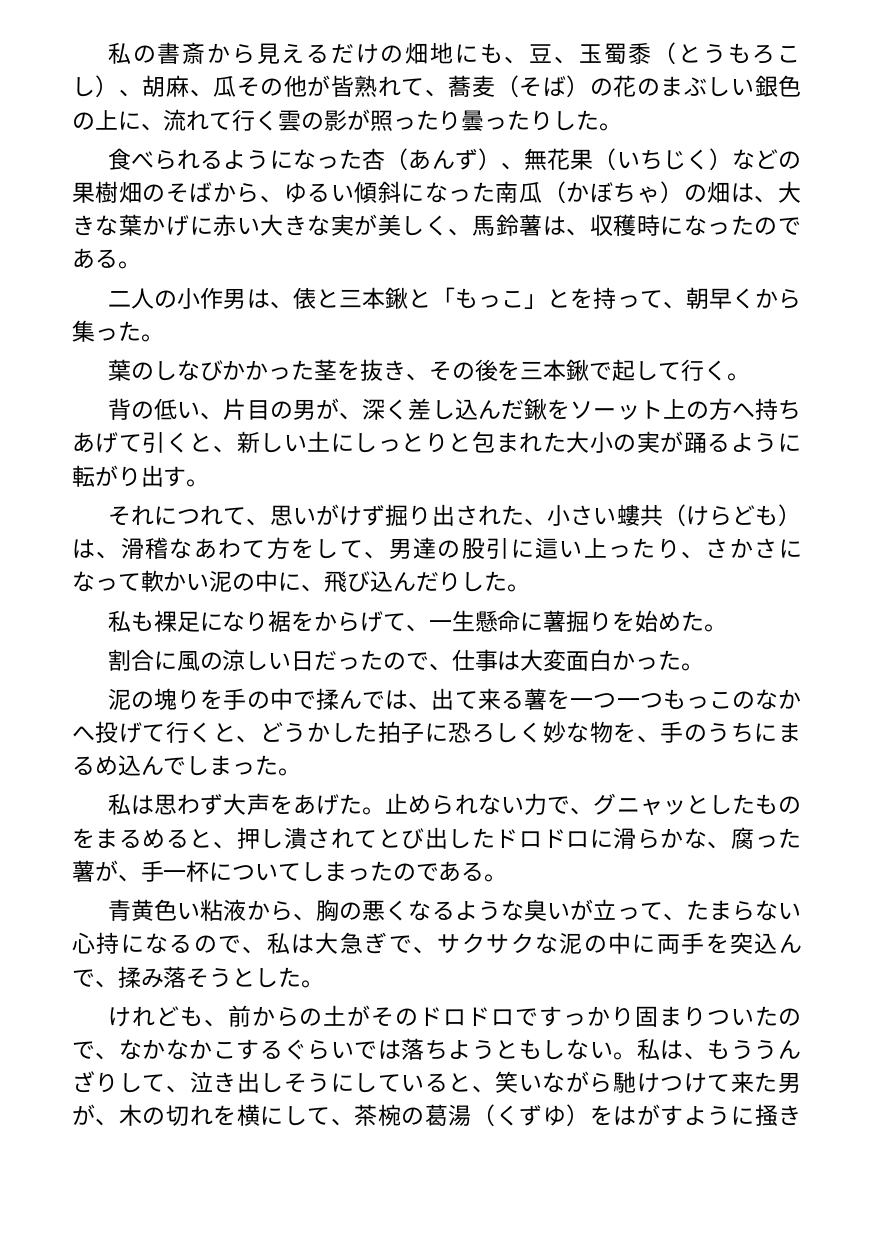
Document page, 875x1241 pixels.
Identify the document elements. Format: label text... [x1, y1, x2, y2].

text 私の書斎から見えるだけの畑地にも、豆、玉蜀黍（とうもろこし）、胡麻、瓜その他が皆熟れて、蕎麦（そば）の花のまぶしい銀色の上に、流れて行く雲の影が照ったり曇ったりした。 [72, 36, 802, 136]
text 背の低い、片目の男が、深く差し込んだ鍬をソーット上の方へ持ちあげて引くと、新しい土にしっとりと包まれた大小の実が踊るように転がり出す。 [72, 392, 802, 492]
text 泥の塊りを手の中で揉んでは、出て来る薯を一つ一つもっこのなかへ投げて行くと、どうかした拍子に恐ろしく妙な物を、手のうちにまるめ込んでしまった。 [72, 682, 802, 781]
text けれども、前からの土がそのドロドロですっかり固まりついたので、なかなかこするぐらいでは落ちようともしない。私は、もううんざりして、泣き出しそうにしていると、笑いながら馳けつけて来た男が、木の切れを横にして、茶椀の葛湯（くずゆ）をはがすように掻き [72, 998, 802, 1131]
text 食べられるようになった杏（あんず）、無花果（いちじく）などの果樹畑のそばから、ゆるい傾斜になった南瓜（かぼちゃ）の畑は、大きな葉かげに赤い大きな実が美しく、馬鈴薯は、収穫時になったのである。 [72, 142, 802, 274]
text 青黄色い粘液から、胸の悪くなるような臭いが立って、たまらない心持になるので、私は大急ぎで、サクサクな泥の中に両手を突込んで、揉み落そうとした。 [72, 893, 802, 993]
text 葉のしなびかかった茎を抜き、その後を三本鍬で起して行く。 [72, 353, 802, 386]
text 二人の小作男は、俵と三本鍬と「もっこ」とを持って、朝早くから集った。 [72, 281, 802, 347]
text 割合に風の涼しい日だったので、仕事は大変面白かった。 [72, 642, 802, 676]
text それにつれて、思いがけず掘り出された、小さい螻共（けらども）は、滑稽なあわて方をして、男達の股引に這い上ったり、さかさになって軟かい泥の中に、飛び込んだりした。 [72, 498, 802, 597]
text 私も裸足になり裾をからげて、一生懸命に薯掘りを始めた。 [72, 603, 802, 637]
text 私は思わず大声をあげた。止められない力で、グニャッとしたものをまるめると、押し潰されてとび出したドロドロに滑らかな、腐った薯が、手一杯についてしまったのである。 [72, 787, 802, 887]
